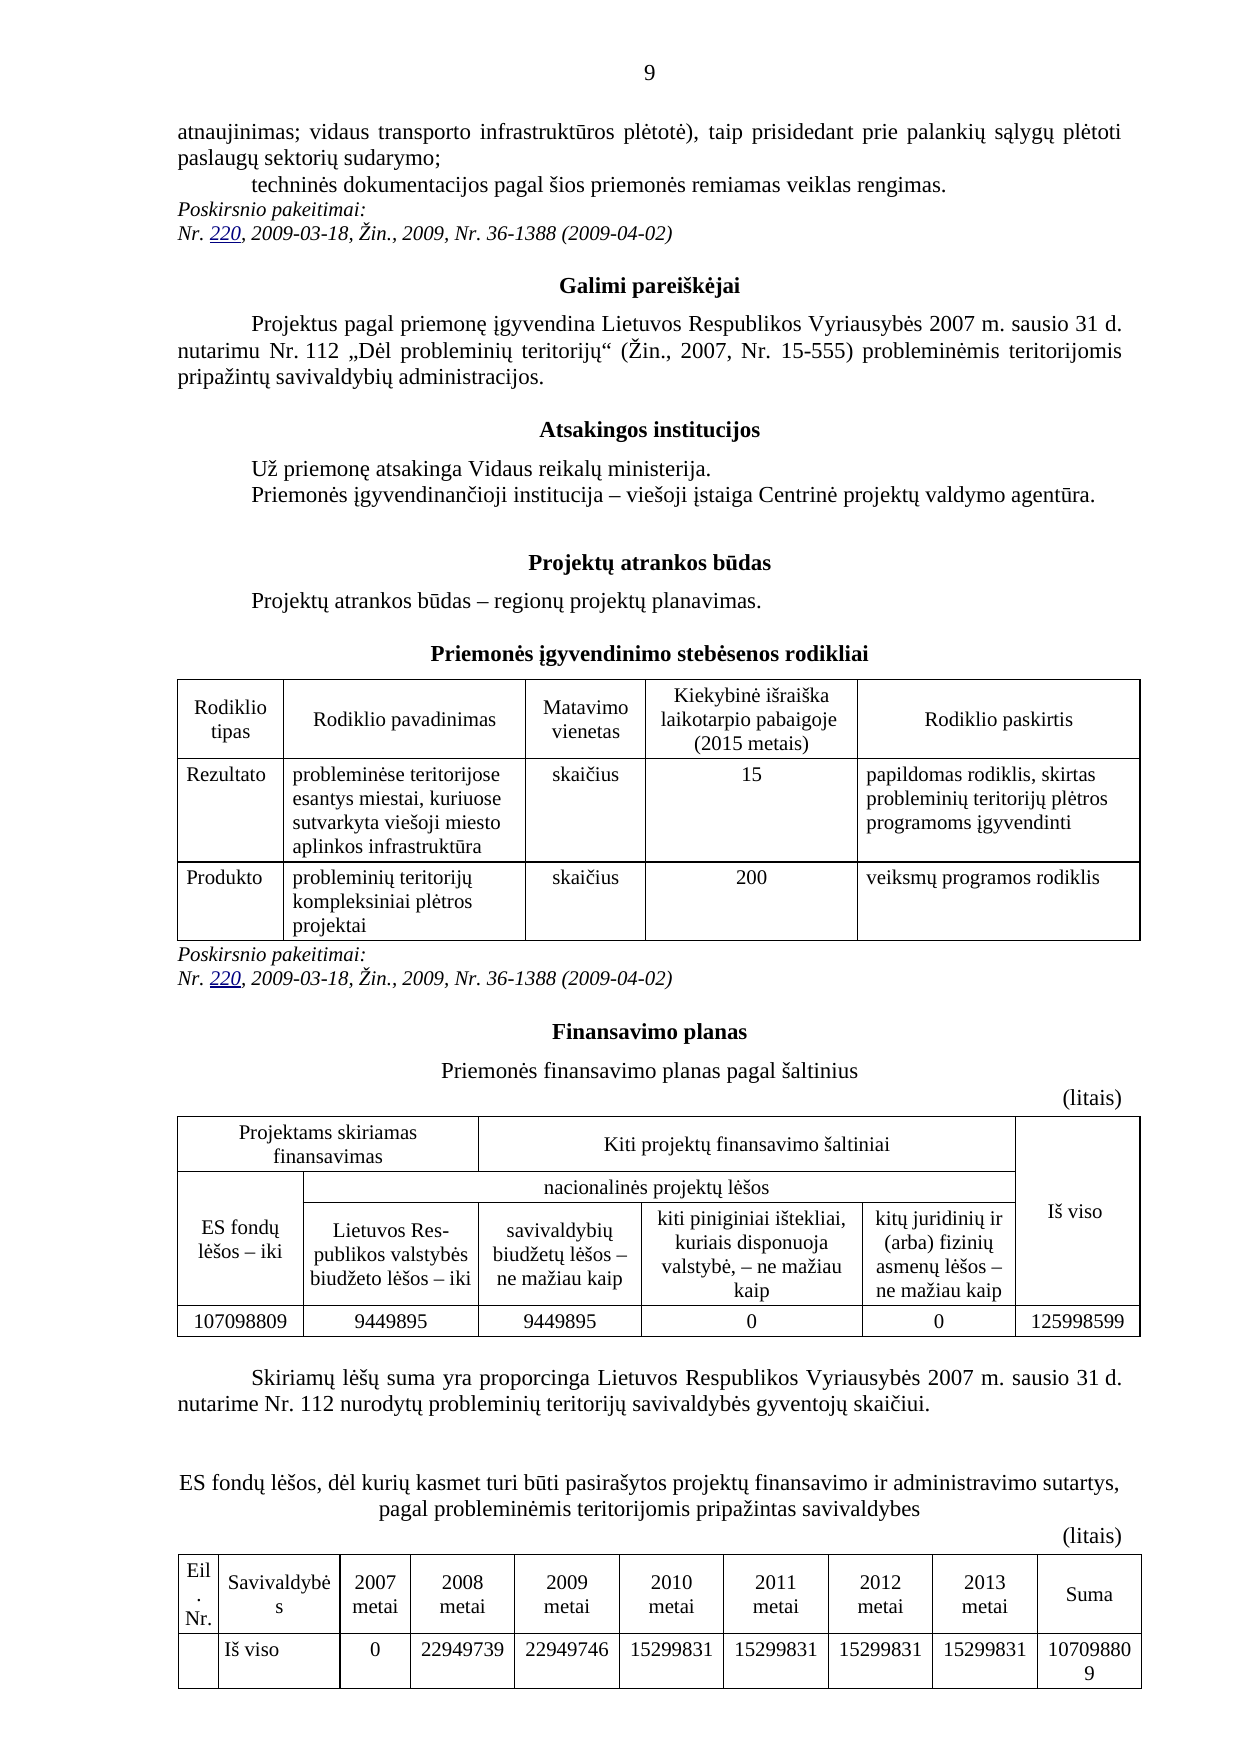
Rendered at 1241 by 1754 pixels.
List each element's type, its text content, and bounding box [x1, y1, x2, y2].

table_cell 0 [863, 1306, 1015, 1336]
table_cell [179, 1634, 218, 1688]
text Nr. 220, 2009-03-18, Žin., 2009, Nr. 36-1388 (2009-04-02) [177, 221, 1122, 245]
table_cell 15299831 [933, 1634, 1037, 1688]
table_cell 125998599 [1016, 1306, 1139, 1336]
table_cell 22949746 [515, 1634, 619, 1688]
subtitle Už priemonę atsakinga Vidaus reikalų ministerija. [177, 455, 1122, 481]
table_cell skaičius [526, 863, 645, 940]
text Projektus pagal priemonę įgyvendina Lietuvos Respublikos Vyriausybės 2007 m. sausio 31 d. nutarimu Nr. 112 „Dėl probleminių teritorijų“ (Žin., 2007, Nr. 15-555) probleminėmis teritorijomis pripažintų savivaldybių administracijos. [177, 311, 1122, 389]
table_cell kitų juridinių ir (arba) fizinių asmenų lėšos – ne mažiau kaip [863, 1203, 1015, 1305]
table_header Savivaldybės [219, 1555, 339, 1633]
text ES fondų lėšos, dėl kurių kasmet turi būti pasirašytos projektų finansavimo ir administravimo sutartys, pagal probleminėmis teritorijomis pripažintas savivaldybes [177, 1469, 1122, 1522]
text Nr. 220, 2009-03-18, Žin., 2009, Nr. 36-1388 (2009-04-02) [177, 966, 1122, 989]
table_header Kiekybinė išraiška laikotarpio pabaigoje (2015 metais) [646, 680, 857, 758]
table_cell kiti piniginiai ištekliai, kuriais disponuoja valstybė, – ne mažiau kaip [642, 1203, 862, 1305]
text Projektų atrankos būdas [177, 549, 1122, 575]
table_header 2010 metai [620, 1555, 723, 1633]
table_header 2013 metai [933, 1555, 1037, 1633]
table_cell 107098809 [1038, 1634, 1141, 1688]
text (litais) [177, 1522, 1122, 1548]
text Poskirsnio pakeitimai: [177, 941, 1122, 966]
table_cell 200 [646, 863, 857, 940]
table_cell 15299831 [620, 1634, 723, 1688]
text Atsakingos institucijos [177, 416, 1122, 442]
table_cell Produkto [178, 863, 283, 940]
table_cell 15299831 [724, 1634, 828, 1688]
table_cell Lietuvos Res­publikos valsty­bės biudžeto lėšos – iki [304, 1203, 478, 1305]
table_cell 9449895 [304, 1306, 478, 1336]
text Skiriamų lėšų suma yra proporcinga Lietuvos Respublikos Vyriausybės 2007 m. sausio 31 d. nutarime Nr. 112 nurodytų probleminių teritorijų savivaldybės gyventojų skaičiui. [177, 1363, 1122, 1416]
table_cell 15299831 [829, 1634, 932, 1688]
table_cell 107098809 [178, 1306, 303, 1336]
table_cell 15 [646, 759, 857, 861]
text Projektų atrankos būdas – regionų projektų planavimas. [177, 588, 1122, 614]
table_header Suma [1038, 1555, 1141, 1633]
table_cell 9449895 [479, 1306, 641, 1336]
text Finansavimo planas [177, 1018, 1122, 1045]
text Poskirsnio pakeitimai: [177, 197, 1122, 221]
text (litais) [177, 1083, 1122, 1110]
table_header Rodiklio paskirtis [858, 680, 1139, 758]
table_header Rodiklio pavadinimas [284, 680, 525, 758]
table_cell nacionalinės projektų lėšos [304, 1172, 1015, 1202]
table_cell probleminių teritorijų kompleksiniai plėtros projektai [284, 863, 525, 940]
table_header Iš viso [1016, 1117, 1139, 1305]
table_cell skaičius [526, 759, 645, 861]
text Galimi pareiškėjai [177, 272, 1122, 298]
table_cell papildomas rodiklis, skirtas probleminių teritorijų plėtros programoms įgyvendinti [858, 759, 1139, 861]
text Priemonės įgyvendinančioji institucija – viešoji įstaiga Centrinė projektų valdymo agentūra. [177, 481, 1122, 507]
table_header 2009 metai [515, 1555, 619, 1633]
table_cell 0 [341, 1634, 410, 1688]
table_header Eil. Nr. [179, 1555, 218, 1633]
table_cell 0 [642, 1306, 862, 1336]
table_header Kiti projektų finansavimo šaltiniai [479, 1117, 1015, 1171]
table_cell Iš viso [219, 1634, 339, 1688]
table_header 2007 metai [341, 1555, 410, 1633]
table_header Rodiklio tipas [178, 680, 283, 758]
table_cell probleminėse teritorijose esantys miestai, kuriuose sutvarkyta viešoji miesto aplinkos infrastruktūra [284, 759, 525, 861]
table_cell Rezultato [178, 759, 283, 861]
text Priemonės įgyvendinimo stebėsenos rodikliai [177, 640, 1122, 667]
table_header 2008 metai [411, 1555, 514, 1633]
table_header 2012 metai [829, 1555, 932, 1633]
table_header 2011 metai [724, 1555, 828, 1633]
table_header Projektams skiriamas finansavimas [178, 1117, 478, 1171]
table_cell veiksmų programos rodiklis [858, 863, 1139, 940]
text techninės dokumentacijos pagal šios priemonės remiamas veiklas rengimas. [177, 171, 1122, 197]
table_cell savivaldybių biudžetų lėšos – ne mažiau kaip [479, 1203, 641, 1305]
table_cell ES fondų lėšos – iki [178, 1172, 303, 1305]
table_cell 22949739 [411, 1634, 514, 1688]
text atnaujinimas; vidaus transporto infrastruktūros plėtotė), taip prisidedant prie palankių sąlygų plėtoti paslaugų sektorių sudarymo; [177, 118, 1122, 171]
table_header Matavimo vienetas [526, 680, 645, 758]
text Priemonės finansavimo planas pagal šaltinius [177, 1057, 1122, 1083]
